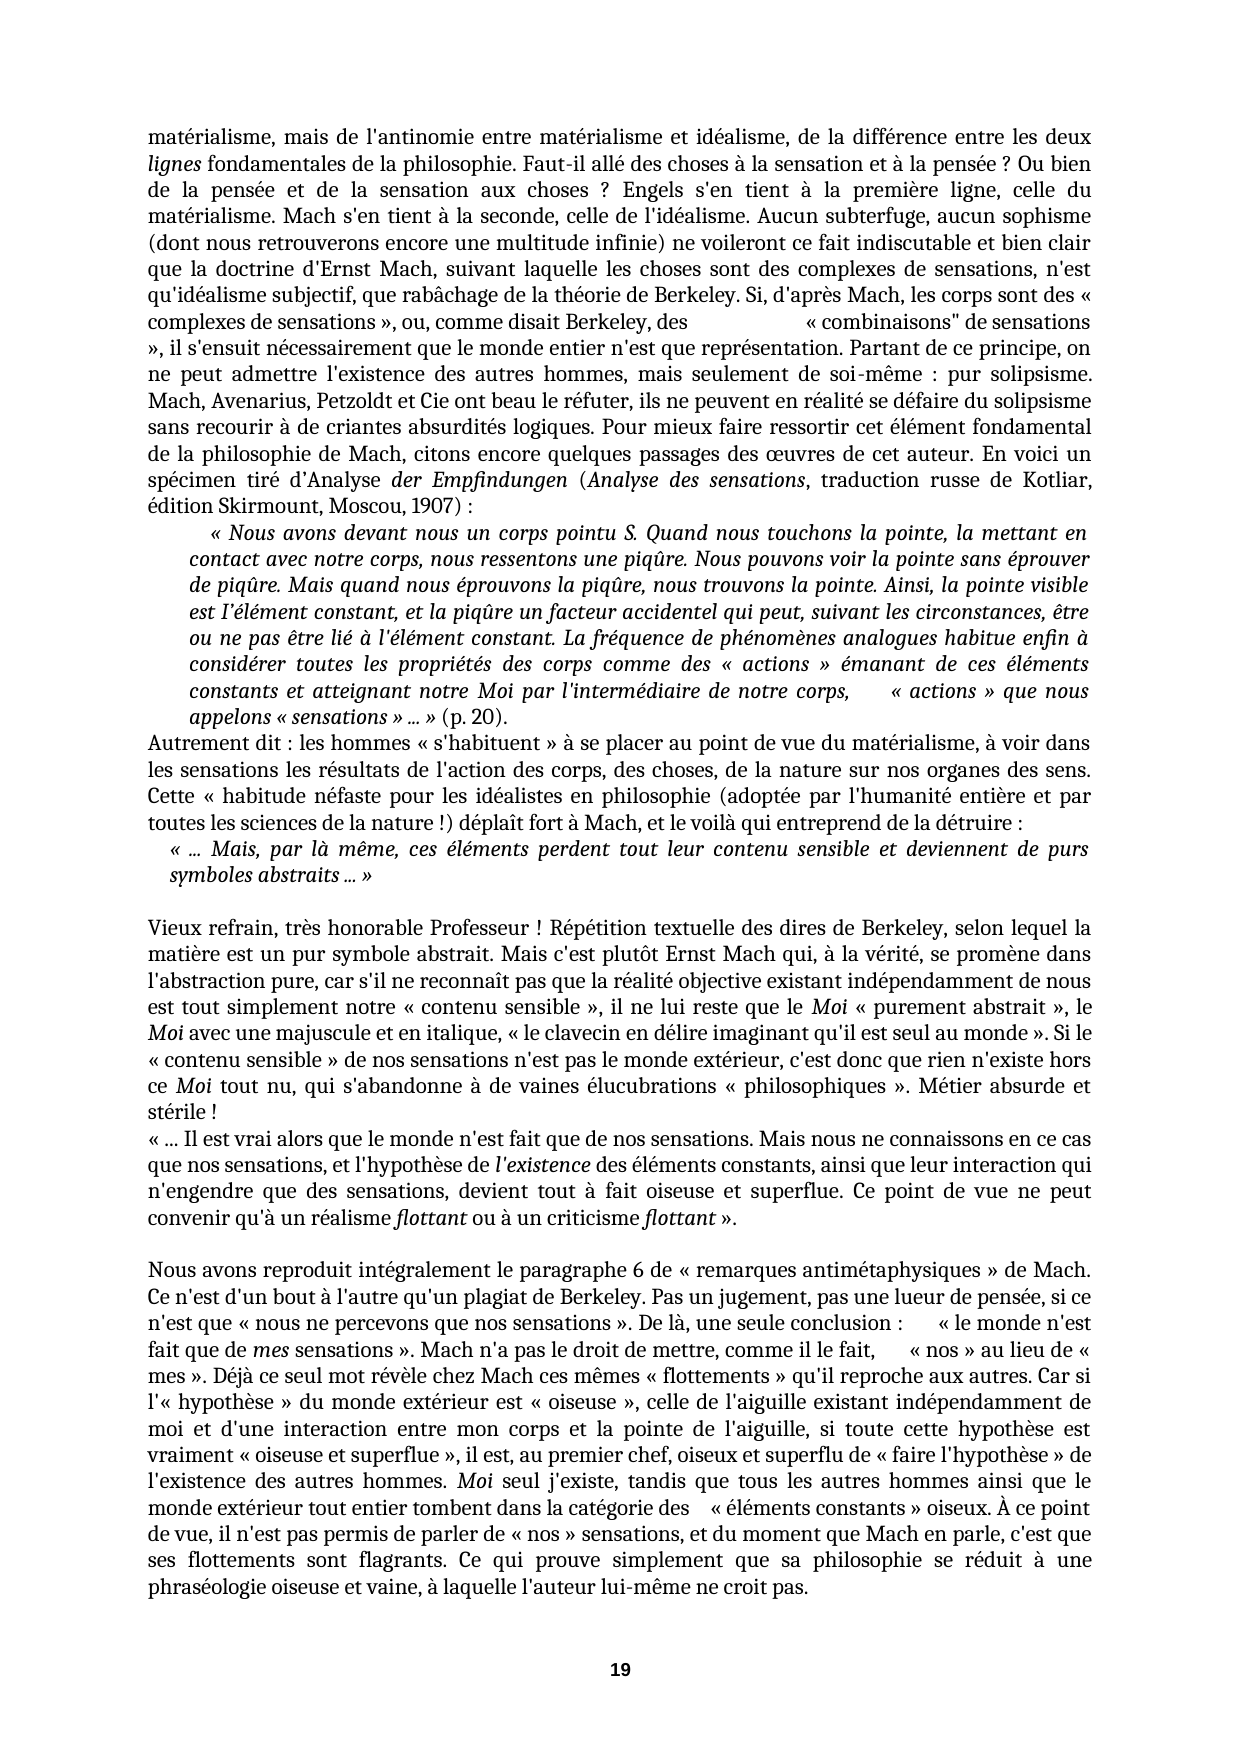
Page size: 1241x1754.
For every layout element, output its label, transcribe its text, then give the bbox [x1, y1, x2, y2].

text matérialisme, mais de l'antinomie entre matérialisme et idéalisme, de la différence entre les deux lignes fondamentales de la philosophie. Faut‑il allé des choses à la sensation et à la pensée ? Ou bien de la pensée et de la sensation aux choses ? Engels s'en tient à la première ligne, celle du matérialisme. Mach s'en tient à la seconde, celle de l'idéalisme. Aucun subterfuge, aucun sophisme (dont nous retrouverons encore une multitude infinie) ne voileront ce fait indiscutable et bien clair que la doctrine d'Ernst Mach, suivant laquelle les choses sont des complexes de sensations, n'est qu'idéalisme subjectif, que rabâchage de la théorie de Berkeley. Si, d'après Mach, les corps sont des « complexes de sensations », ou, comme disait Berkeley, des « combinaisons" de sensations », il s'ensuit nécessairement que le monde entier n'est que représentation. Partant de ce principe, on ne peut admettre l'existence des autres hommes, mais seulement de soi‑même : pur solipsisme. Mach, Avenarius, Petzoldt et Cie ont beau le réfuter, ils ne peuvent en réalité se défaire du solipsisme sans recourir à de criantes absurdités logiques. Pour mieux faire ressortir cet élément fondamental de la philosophie de Mach, citons encore quelques passages des œuvres de cet auteur. En voici un spécimen tiré d’Analyse der Empfindungen (Analyse des sensations, traduction russe de Kotliar, édition Skirmount, Moscou, 1907) : [148, 124, 1093, 519]
text « ... Il est vrai alors que le monde n'est fait que de nos sensations. Mais nous ne connaissons en ce cas que nos sensations, et l'hypothèse de l'existence des éléments constants, ainsi que leur interaction qui n'engendre que des sensations, devient tout à fait oiseuse et superflue. Ce point de vue ne peut convenir qu'à un réalisme flottant ou à un criticisme flottant ». [148, 1126, 1093, 1231]
text « ... Mais, par là même, ces éléments perdent tout leur contenu sensible et deviennent de purs symboles abstraits ... » [169, 836, 1093, 888]
text « Nous avons devant nous un corps pointu S. Quand nous touchons la pointe, la mettant en contact avec notre corps, nous ressentons une piqûre. Nous pouvons voir la pointe sans éprouver de piqûre. Mais quand nous éprouvons la piqûre, nous trouvons la pointe. Ainsi, la pointe visible est I’élément constant, et la piqûre un facteur accidentel qui peut, suivant les circonstances, être ou ne pas être lié à l'élément constant. La fréquence de phénomènes analogues habitue enfin à considérer toutes les propriétés des corps comme des « actions » émanant de ces éléments constants et atteignant notre Moi par l'intermédiaire de notre corps, « actions » que nous appelons « sensations » ... » (p. 20). [148, 519, 1093, 730]
text Nous avons reproduit intégralement le paragraphe 6 de « remarques antimétaphysiques » de Mach. Ce n'est d'un bout à l'autre qu'un plagiat de Berkeley. Pas un jugement, pas une lueur de pensée, si ce n'est que « nous ne percevons que nos sensations ». De là, une seule conclusion : « le monde n'est fait que de mes sensations ». Mach n'a pas le droit de mettre, comme il le fait, « nos » au lieu de « mes ». Déjà ce seul mot révèle chez Mach ces mêmes « flottements » qu'il reproche aux autres. Car si l'« hypothèse » du monde extérieur est « oiseuse », celle de l'aiguille existant indépendamment de moi et d'une interaction entre mon corps et la pointe de l'aiguille, si toute cette hypothèse est vraiment « oiseuse et superflue », il est, au premier chef, oiseux et superflu de « faire l'hypothèse » de l'existence des autres hommes. Moi seul j'existe, tandis que tous les autres hommes ainsi que le monde extérieur tout entier tombent dans la catégorie des « éléments constants » oiseux. À ce point de vue, il n'est pas permis de parler de « nos » sensations, et du moment que Mach en parle, c'est que ses flottements sont flagrants. Ce qui prouve simplement que sa philosophie se réduit à une phraséologie oiseuse et vaine, à laquelle l'auteur lui-même ne croit pas. [148, 1257, 1093, 1600]
text Vieux refrain, très honorable Professeur ! Répétition textuelle des dires de Berkeley, selon lequel la matière est un pur symbole abstrait. Mais c'est plutôt Ernst Mach qui, à la vérité, se promène dans l'abstraction pure, car s'il ne reconnaît pas que la réalité objective existant indépendamment de nous est tout simplement notre « contenu sensible », il ne lui reste que le Moi « purement abstrait », le Moi avec une majuscule et en italique, « le clavecin en délire imaginant qu'il est seul au monde ». Si le « contenu sensible » de nos sensations n'est pas le monde extérieur, c'est donc que rien n'existe hors ce Moi tout nu, qui s'abandonne à de vaines élucubrations « philosophiques ». Métier absurde et stérile ! [148, 915, 1093, 1126]
text Autrement dit : les hommes « s'habituent » à se placer au point de vue du matérialisme, à voir dans les sensations les résultats de l'action des corps, des choses, de la nature sur nos organes des sens. Cette « habitude néfaste pour les idéalistes en philosophie (adoptée par l'humanité entière et par toutes les sciences de la nature !) déplaît fort à Mach, et le voilà qui entreprend de la détruire : [148, 730, 1093, 836]
